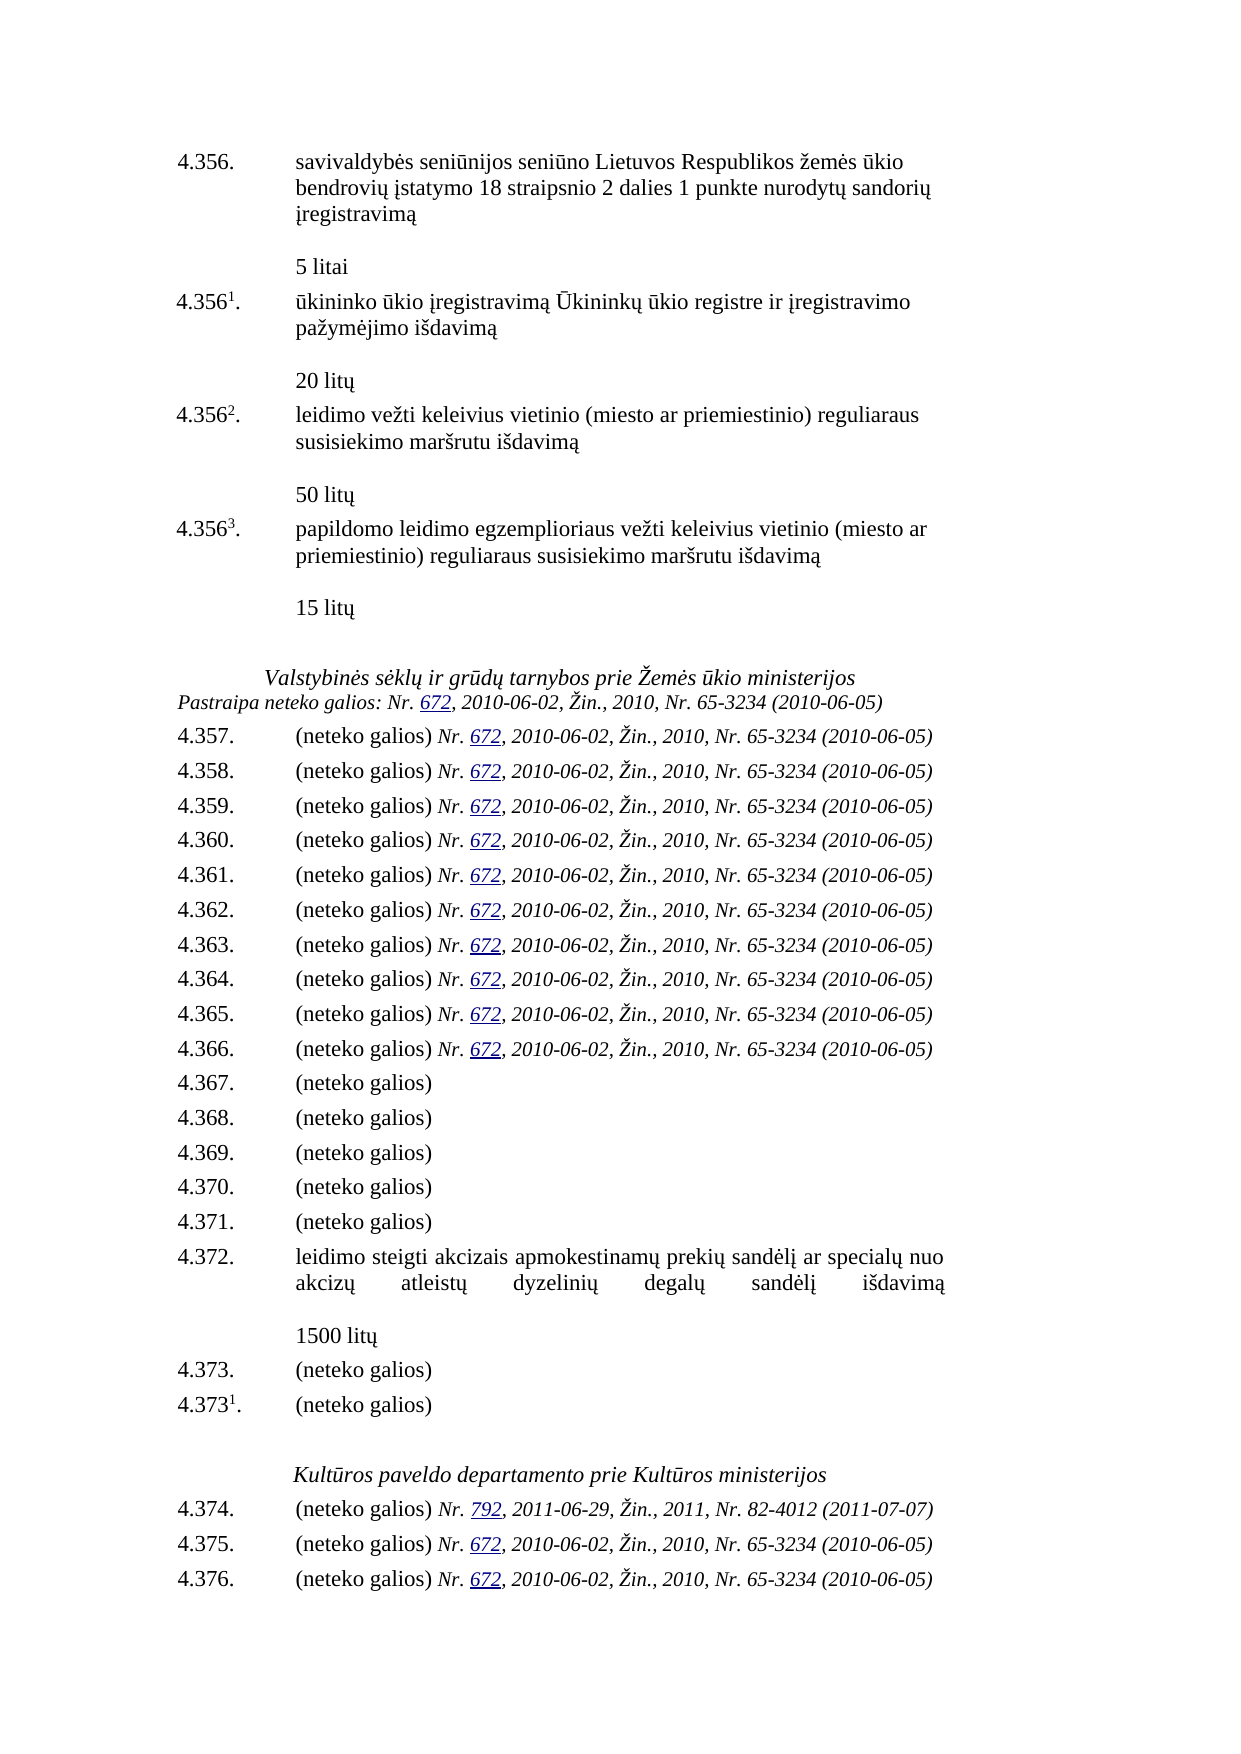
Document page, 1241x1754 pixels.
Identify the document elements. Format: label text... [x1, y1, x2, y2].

text 4.371. (neteko galios) [177, 1208, 945, 1234]
text 4.3561. ūkininko ūkio įregistravimą Ūkininkų ūkio registre ir įregistravimo pažymėjimo išdavimą 20 litų [176, 288, 945, 393]
text 4.374. (neteko galios) Nr. 792, 2011-06-29, Žin., 2011, Nr. 82-4012 (2011-07-07) [177, 1495, 945, 1522]
text 4.367. (neteko galios) [177, 1069, 945, 1096]
text 4.358. (neteko galios) Nr. 672, 2010-06-02, Žin., 2010, Nr. 65-3234 (2010-06-05) [177, 757, 945, 783]
text 4.359. (neteko galios) Nr. 672, 2010-06-02, Žin., 2010, Nr. 65-3234 (2010-06-05) [177, 792, 945, 818]
text Valstybinės sėklų ir grūdų tarnybos prie Žemės ūkio ministerijos [177, 664, 945, 690]
text 4.369. (neteko galios) [177, 1139, 945, 1165]
text 4.365. (neteko galios) Nr. 672, 2010-06-02, Žin., 2010, Nr. 65-3234 (2010-06-05) [177, 1000, 945, 1026]
text 4.3563. papildomo leidimo egzemplioriaus vežti keleivius vietinio (miesto ar priemiestinio) reguliaraus susisiekimo maršrutu išdavimą 15 litų [176, 515, 945, 621]
text 4.360. (neteko galios) Nr. 672, 2010-06-02, Žin., 2010, Nr. 65-3234 (2010-06-05) [177, 827, 945, 853]
text 4.363. (neteko galios) Nr. 672, 2010-06-02, Žin., 2010, Nr. 65-3234 (2010-06-05) [177, 931, 945, 957]
text 4.361. (neteko galios) Nr. 672, 2010-06-02, Žin., 2010, Nr. 65-3234 (2010-06-05) [177, 861, 945, 888]
text 4.3731. (neteko galios) [177, 1391, 1122, 1418]
text 4.368. (neteko galios) [177, 1104, 945, 1130]
text Kultūros paveldo departamento prie Kultūros ministerijos [177, 1461, 945, 1487]
text 4.366. (neteko galios) Nr. 672, 2010-06-02, Žin., 2010, Nr. 65-3234 (2010-06-05) [177, 1035, 945, 1061]
text 4.356. savivaldybės seniūnijos seniūno Lietuvos Respublikos žemės ūkio bendrovių įstatymo 18 straipsnio 2 dalies 1 punkte nurodytų sandorių įregistravimą 5 litai [177, 148, 945, 279]
text 4.372. leidimo steigti akcizais apmokestinamų prekių sandėlį ar specialų nuo akcizų atleistų dyzelinių degalų sandėlį išdavimą 1500 litų [177, 1243, 945, 1348]
text 4.375. (neteko galios) Nr. 672, 2010-06-02, Žin., 2010, Nr. 65-3234 (2010-06-05) [177, 1530, 1122, 1556]
text Pastraipa neteko galios: Nr. 672, 2010-06-02, Žin., 2010, Nr. 65-3234 (2010-06-05) [177, 690, 945, 714]
text 4.364. (neteko galios) Nr. 672, 2010-06-02, Žin., 2010, Nr. 65-3234 (2010-06-05) [177, 965, 945, 992]
text 4.370. (neteko galios) [177, 1173, 945, 1200]
text 4.357. (neteko galios) Nr. 672, 2010-06-02, Žin., 2010, Nr. 65-3234 (2010-06-05) [177, 722, 945, 749]
text 4.376. (neteko galios) Nr. 672, 2010-06-02, Žin., 2010, Nr. 65-3234 (2010-06-05) [177, 1565, 1122, 1591]
text 4.362. (neteko galios) Nr. 672, 2010-06-02, Žin., 2010, Nr. 65-3234 (2010-06-05) [177, 896, 945, 922]
text 4.373. (neteko galios) [177, 1357, 945, 1383]
text 4.3562. leidimo vežti keleivius vietinio (miesto ar priemiestinio) reguliaraus susisiekimo maršrutu išdavimą 50 litų [176, 402, 945, 507]
